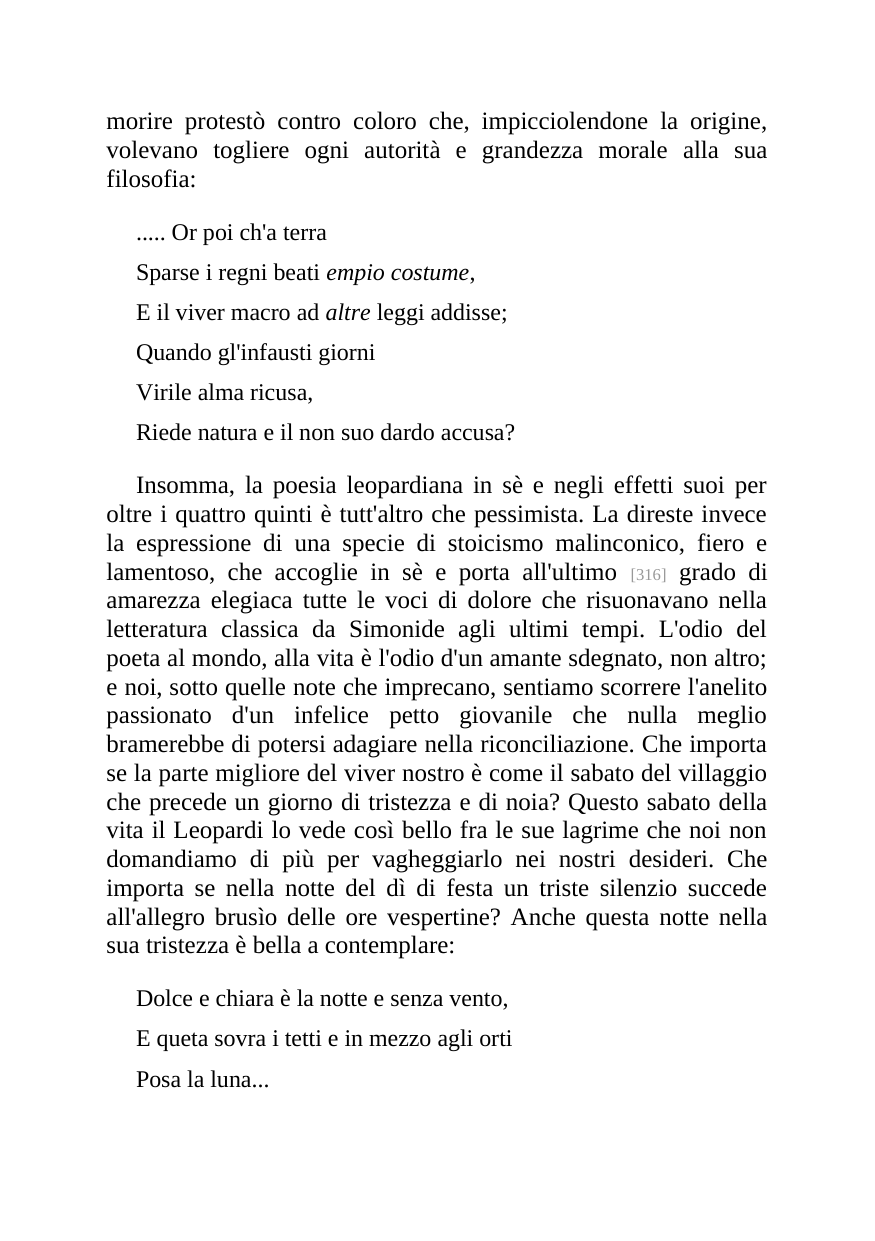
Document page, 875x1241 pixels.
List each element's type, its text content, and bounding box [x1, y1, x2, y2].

text Riede natura e il non suo dardo accusa? [106, 418, 768, 446]
text E queta sovra i tetti e in mezzo agli orti [106, 1024, 768, 1052]
text Insomma, la poesia leopardiana in sè e negli effetti suoi per oltre i quattro quinti è tutt'altro che pessimista. La direste invece la espressione di una specie di stoicismo malinconico, fiero e lamentoso, che accoglie in sè e porta all'ultimo [316] grado di amarezza elegiaca tutte le voci di dolore che risuonavano nella letteratura classica da Simonide agli ultimi tempi. L'odio del poeta al mondo, alla vita è l'odio d'un amante sdegnato, non altro; e noi, sotto quelle note che imprecano, sentiamo scorrere l'anelito passionato d'un infelice petto giovanile che nulla meglio bramerebbe di potersi adagiare nella riconciliazione. Che importa se la parte migliore del viver nostro è come il sabato del villaggio che precede un giorno di tristezza e di noia? Questo sabato della vita il Leopardi lo vede così bello fra le sue lagrime che noi non domandiamo di più per vagheggiarlo nei nostri desideri. Che importa se nella notte del dì di festa un triste silenzio succede all'allegro brusìo delle ore vespertine? Anche questa notte nella sua tristezza è bella a contemplare: [106, 471, 768, 959]
text Posa la luna... [106, 1064, 768, 1092]
text Quando gl'infausti giorni [106, 338, 768, 365]
text morire protestò contro coloro che, impicciolendone la origine, volevano togliere ogni autorità e grandezza morale alla sua filosofia: [106, 106, 768, 192]
text ..... Or poi ch'a terra [106, 217, 768, 245]
text Virile alma ricusa, [106, 378, 768, 406]
text Dolce e chiara è la notte e senza vento, [106, 984, 768, 1012]
text E il viver macro ad altre leggi addisse; [106, 298, 768, 325]
text Sparse i regni beati empio costume, [106, 258, 768, 285]
